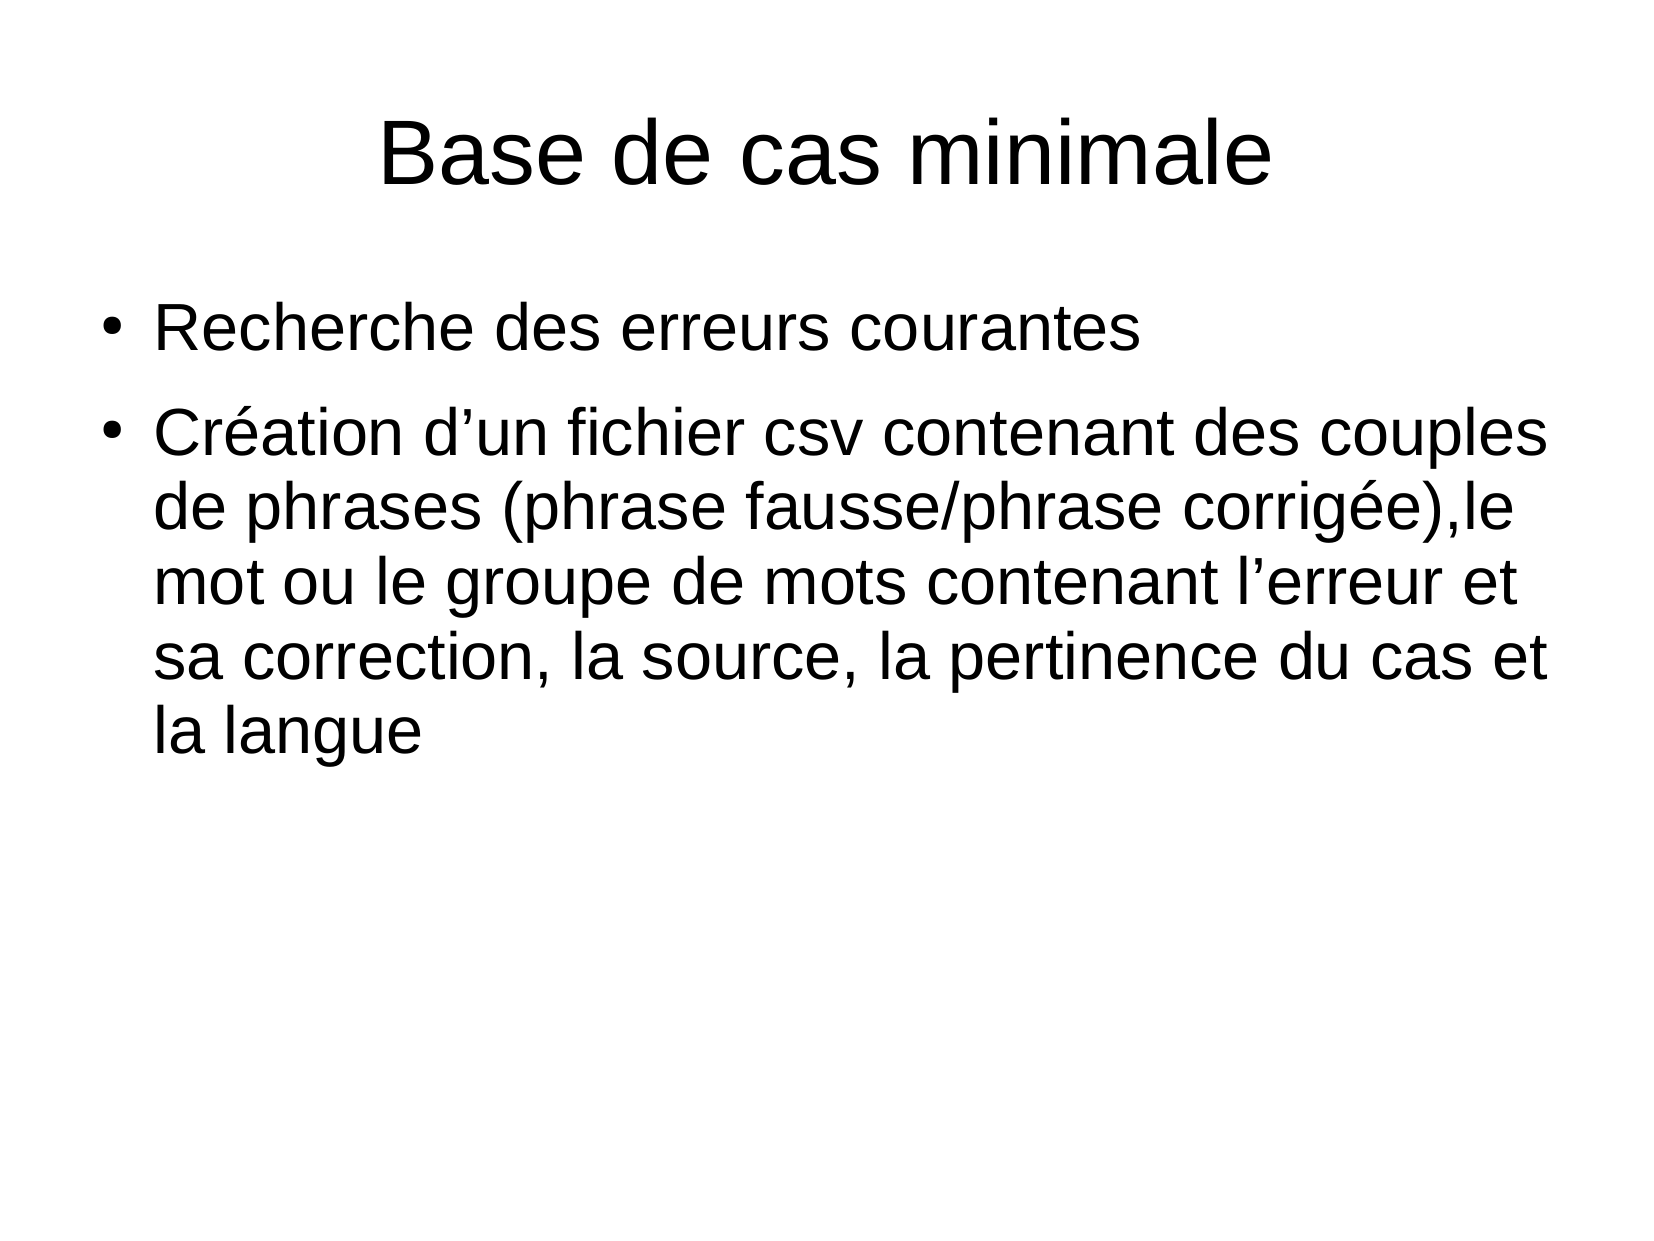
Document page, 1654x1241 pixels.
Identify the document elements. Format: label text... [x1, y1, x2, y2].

title Base de cas minimale [82, 49, 1571, 257]
list Recherche des erreurs courantes Création d’un fichier csv contenant des couples de phrases (phrase fausse/phrase corrigée),le mot ou le groupe de mots contenant l’erreur et sa correction, la source, la pertinence du cas et la langue [82, 290, 1571, 1010]
